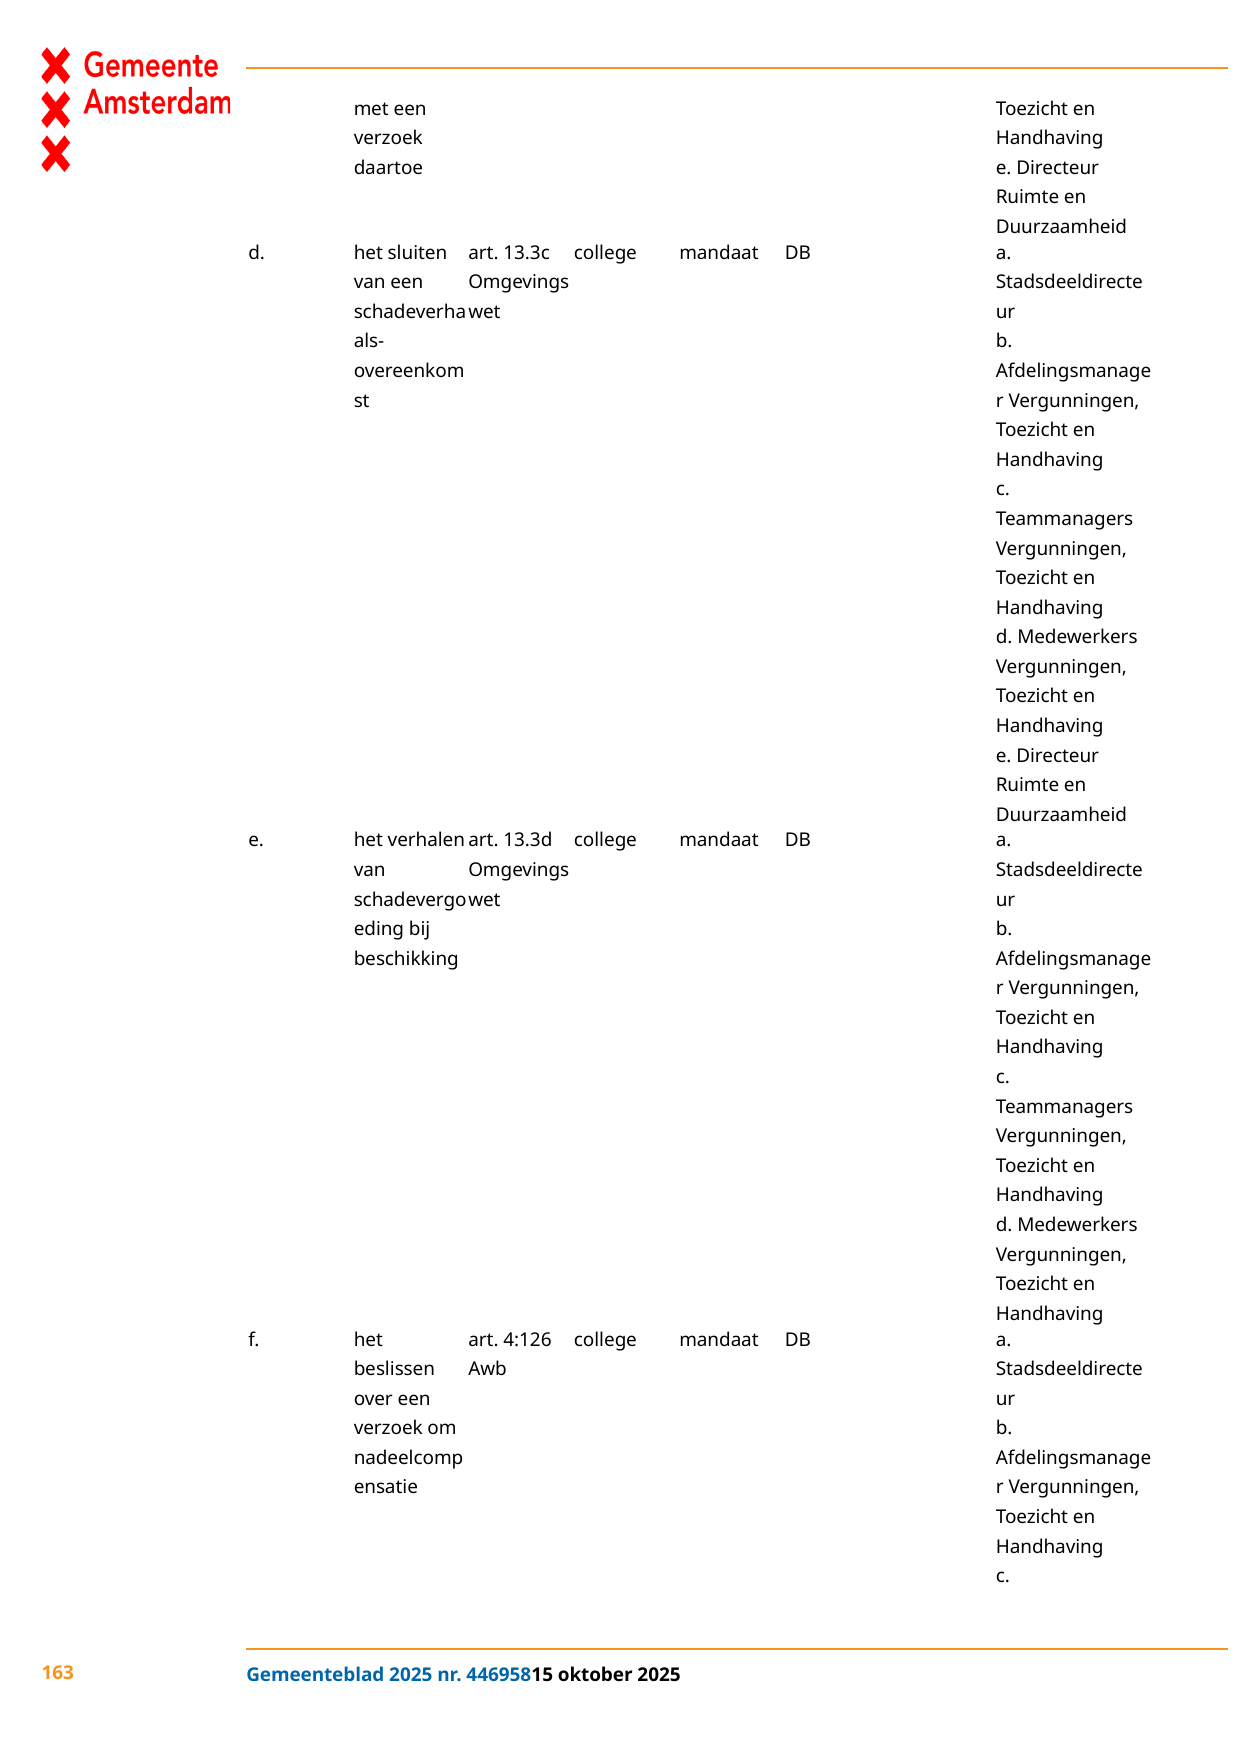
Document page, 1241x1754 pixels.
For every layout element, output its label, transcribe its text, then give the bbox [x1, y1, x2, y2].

table_cell d. [248, 239, 353, 827]
table_cell DB [785, 827, 890, 1326]
table_cell [890, 239, 996, 827]
table_cell [785, 95, 890, 239]
table_cell a. Stadsdeeldirecteur b. Afdelingsmanager Vergunningen, Toezicht en Handhaving c. [996, 1326, 1152, 1588]
table_cell het beslissen over een verzoek om nadeelcompensatie [354, 1326, 468, 1588]
table_cell het verhalen van schadevergoeding bij beschikking [354, 827, 468, 1326]
table_cell [468, 95, 574, 239]
table_cell [574, 95, 679, 239]
table_cell het sluiten van een schadeverhaals-overeenkomst [354, 239, 468, 827]
table_cell met een verzoek daartoe [354, 95, 468, 239]
table_cell art. 13.3d Omgevingswet [468, 827, 574, 1326]
picture [41, 47, 231, 172]
table_cell college [574, 1326, 679, 1588]
table_cell e. [248, 827, 353, 1326]
table_cell art. 13.3c Omgevingswet [468, 239, 574, 827]
table_cell [248, 95, 353, 239]
table_cell mandaat [679, 239, 784, 827]
table_cell mandaat [679, 1326, 784, 1588]
table_cell DB [785, 1326, 890, 1588]
table_cell a. Stadsdeeldirecteur b. Afdelingsmanager Vergunningen, Toezicht en Handhaving c. Teammanagers Vergunningen, Toezicht en Handhaving d. Medewerkers Vergunningen, Toezicht en Handhaving [996, 827, 1152, 1326]
table_cell college [574, 827, 679, 1326]
table_cell Toezicht en Handhaving e. Directeur Ruimte en Duurzaamheid [996, 95, 1152, 239]
table_cell [890, 1326, 996, 1588]
table_cell college [574, 239, 679, 827]
table_cell art. 4:126 Awb [468, 1326, 574, 1588]
table_cell [890, 827, 996, 1326]
table_cell f. [248, 1326, 353, 1588]
table_cell mandaat [679, 827, 784, 1326]
table_cell a. Stadsdeeldirecteur b. Afdelingsmanager Vergunningen, Toezicht en Handhaving c. Teammanagers Vergunningen, Toezicht en Handhaving d. Medewerkers Vergunningen, Toezicht en Handhaving e. Directeur Ruimte en Duurzaamheid [996, 239, 1152, 827]
table_cell [890, 95, 996, 239]
table_cell [679, 95, 784, 239]
table_cell DB [785, 239, 890, 827]
